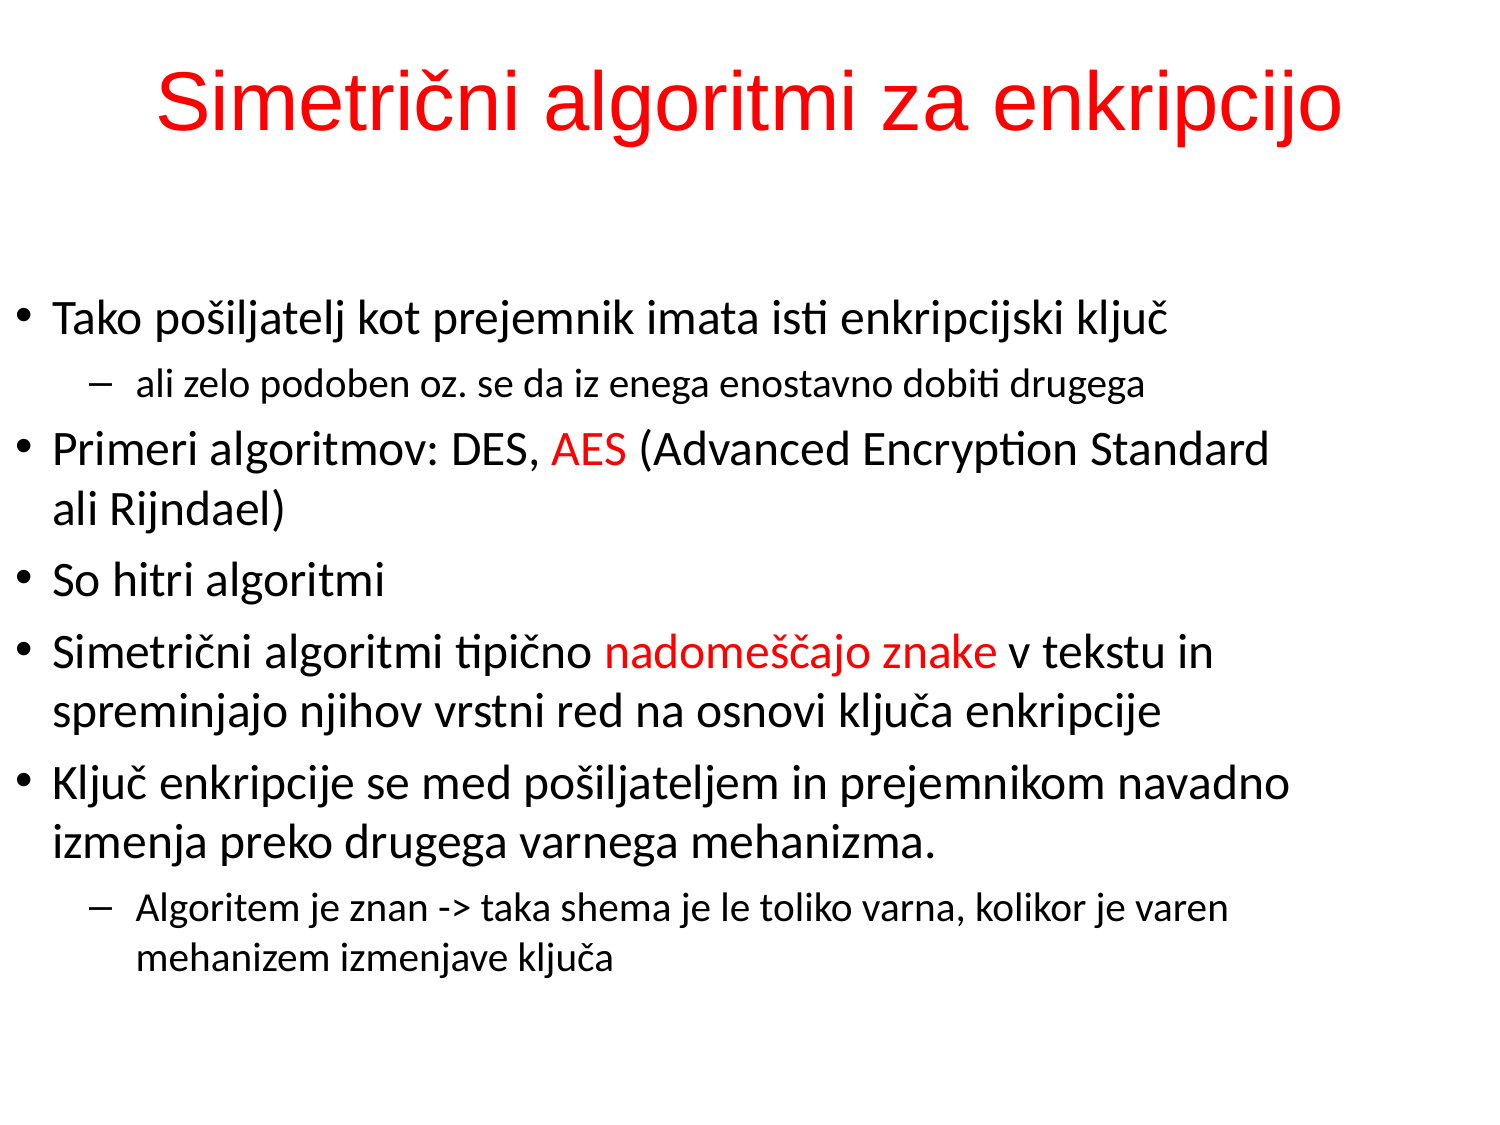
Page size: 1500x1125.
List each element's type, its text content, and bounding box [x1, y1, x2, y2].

list Tako pošiljatelj kot prejemnik imata isti enkripcijski ključ ali zelo podoben oz. se da iz enega enostavno dobiti drugega Primeri algoritmov: DES, AES (Advanced Encryption Standard ali Rijndael) So hitri algoritmi Simetrični algoritmi tipično nadomeščajo znake v tekstu in spreminjajo njihov vrstni red na osnovi ključa enkripcije Ključ enkripcije se med pošiljateljem in prejemnikom navadno izmenja preko drugega varnega mehanizma. Algoritem je znan -> taka shema je le toliko varna, kolikor je varen mehanizem izmenjave ključa [0, 220, 1338, 993]
title Simetrični algoritmi za enkripcijo [75, 39, 1426, 156]
